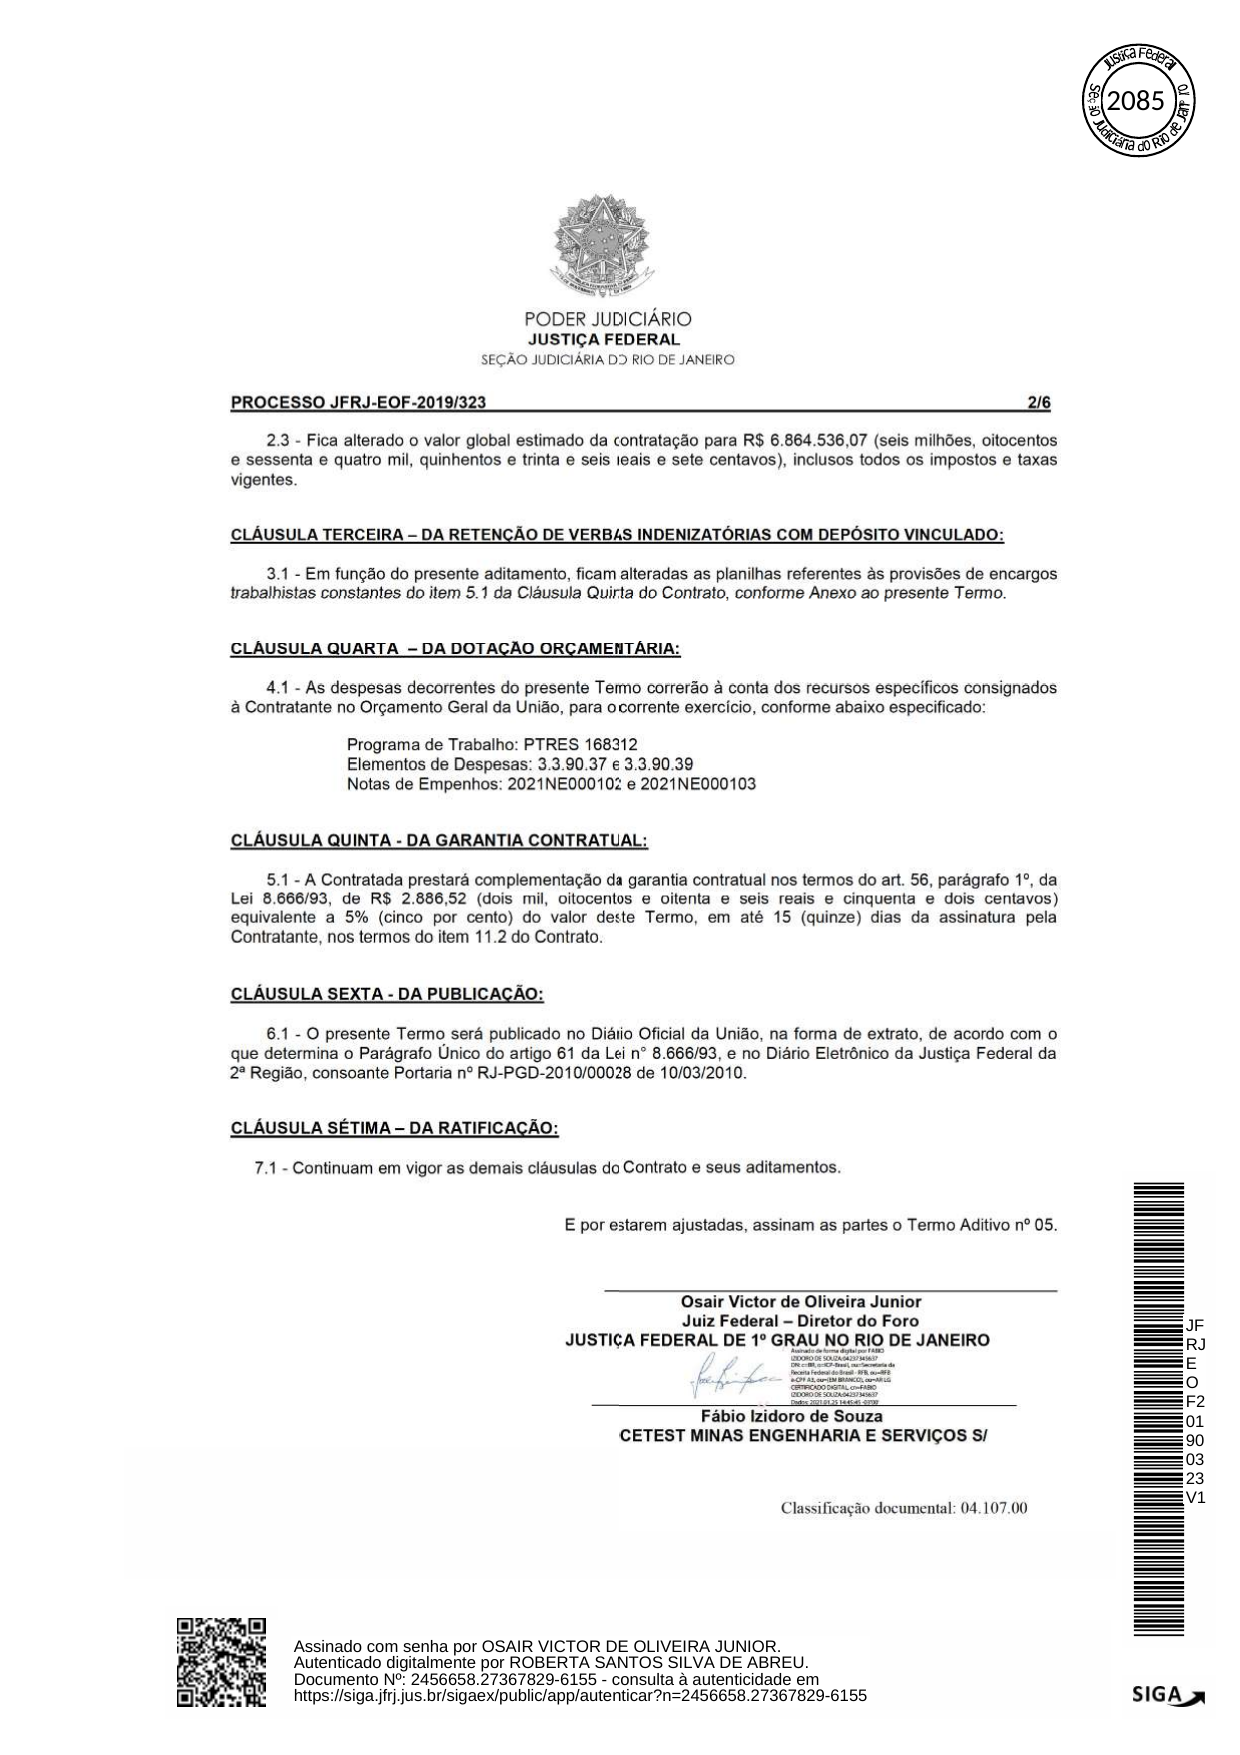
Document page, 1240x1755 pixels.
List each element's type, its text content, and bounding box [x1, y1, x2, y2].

text e [1179, 97, 1193, 105]
text ç [1088, 98, 1099, 106]
text JFRJEOF201900323V10 [1186, 1316, 1206, 1504]
